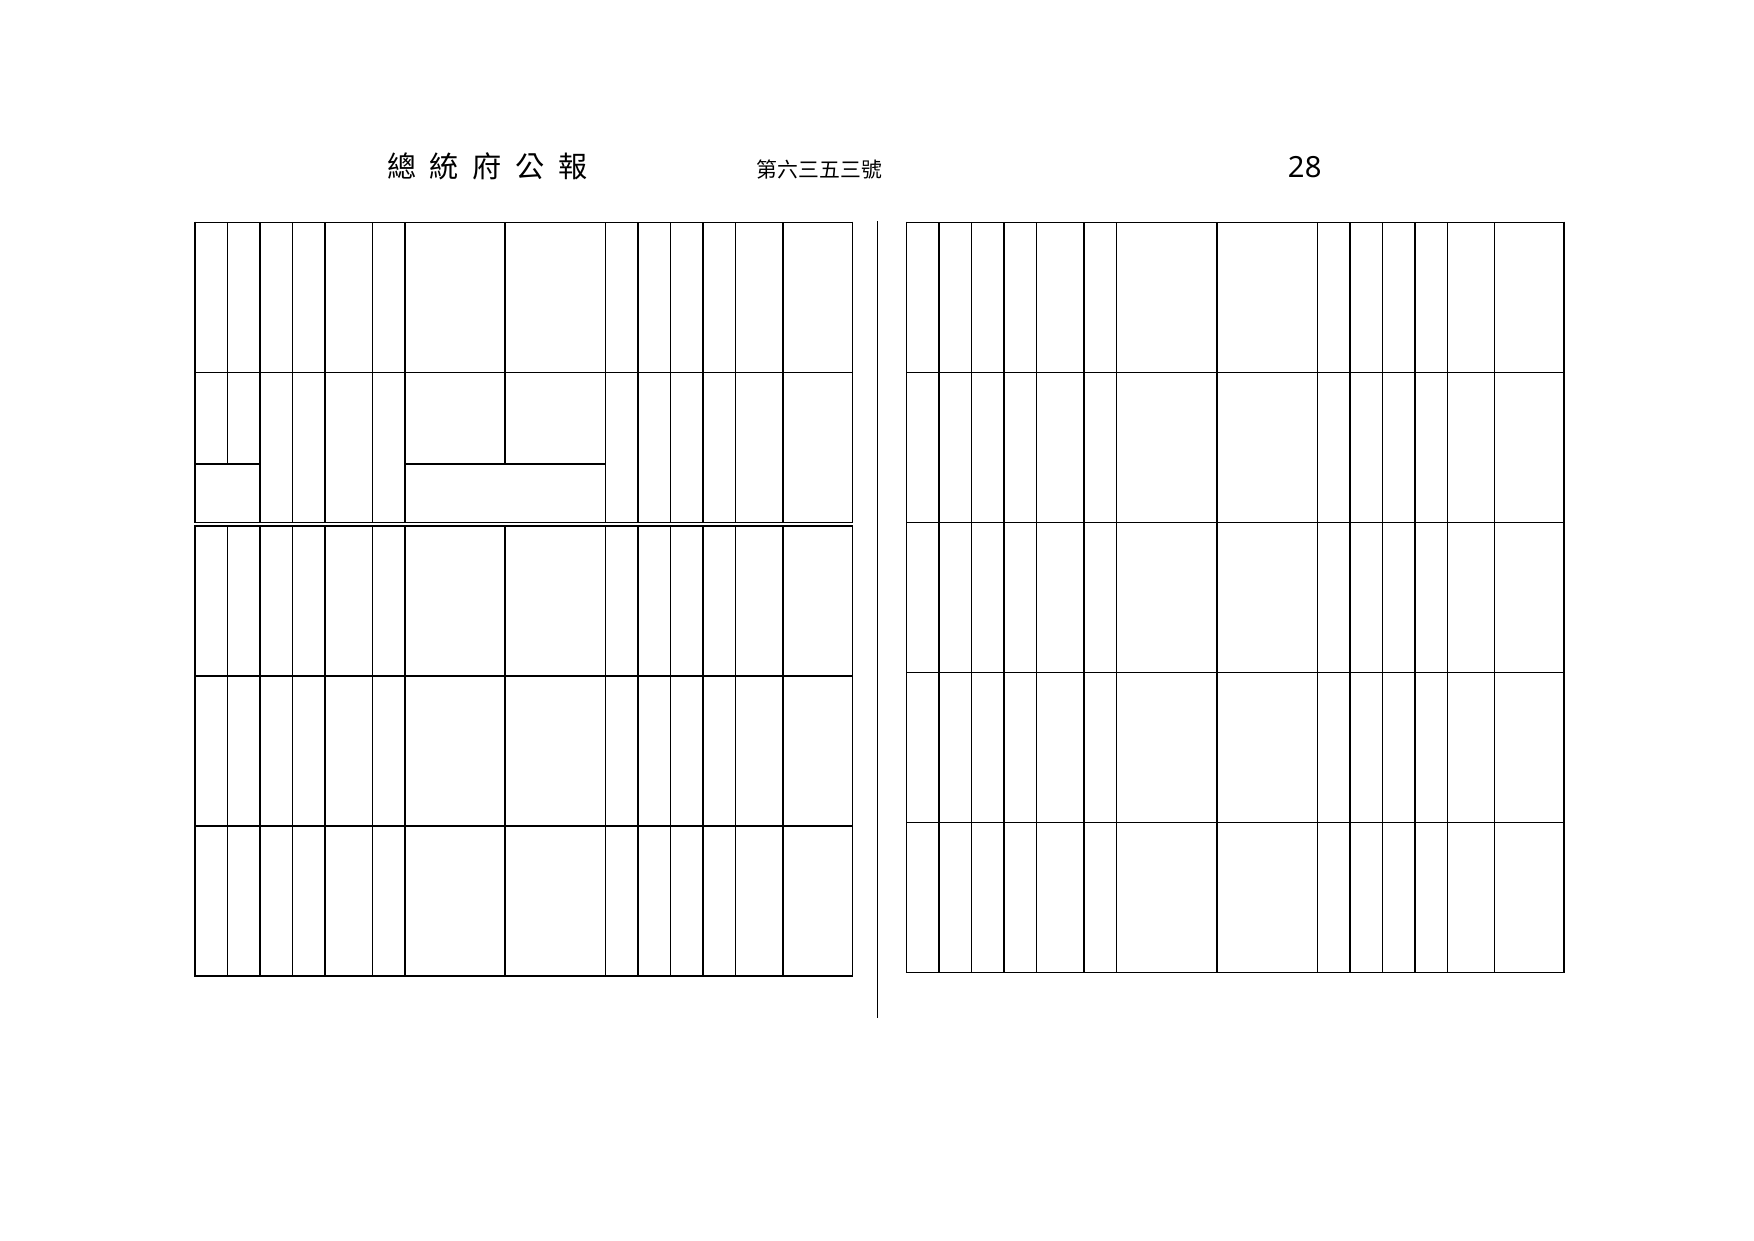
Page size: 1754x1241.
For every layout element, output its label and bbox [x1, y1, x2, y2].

table_cell [1448, 373, 1494, 522]
table_cell [671, 223, 702, 372]
table_cell [940, 373, 971, 522]
table_cell [1085, 373, 1116, 522]
table_cell [1383, 373, 1414, 522]
table_cell [1495, 823, 1563, 972]
table_cell [907, 223, 938, 372]
table_cell [406, 677, 504, 825]
table_cell [506, 373, 605, 463]
table_cell [1351, 673, 1382, 822]
table_header [261, 527, 292, 675]
table_cell [1351, 373, 1382, 522]
table_cell [1037, 373, 1083, 522]
table_cell [1383, 523, 1414, 672]
table_cell [373, 223, 404, 372]
table_cell [639, 223, 670, 372]
table_cell [972, 223, 1003, 372]
table_cell [671, 827, 702, 975]
table_cell [196, 223, 227, 372]
table_cell [1448, 223, 1494, 372]
table_cell [261, 827, 292, 975]
table_cell [907, 523, 938, 672]
table_cell [373, 827, 404, 975]
table_cell [196, 465, 259, 522]
table_cell [406, 373, 504, 463]
table_cell [606, 827, 637, 975]
table_cell [1448, 823, 1494, 972]
table_cell [1085, 523, 1116, 672]
table_cell [326, 677, 372, 825]
table_cell [1005, 823, 1036, 972]
table_cell [196, 677, 227, 825]
table_cell [293, 373, 324, 522]
table_cell [1448, 523, 1494, 672]
table_header [639, 527, 670, 675]
table_cell [606, 677, 637, 825]
table_cell [261, 373, 292, 522]
table_cell [972, 673, 1003, 822]
table_cell [1117, 823, 1216, 972]
table_cell [907, 823, 938, 972]
table_cell [671, 677, 702, 825]
table_header [784, 527, 852, 675]
table_header [704, 527, 735, 675]
table_header [293, 527, 324, 675]
table_cell [1117, 673, 1216, 822]
table_cell [736, 223, 782, 372]
table_cell [1117, 523, 1216, 672]
table_header [606, 527, 637, 675]
table_cell [1218, 523, 1317, 672]
table_cell [639, 677, 670, 825]
table_cell [261, 677, 292, 825]
table_cell [907, 373, 938, 522]
table_header [671, 527, 702, 675]
table_cell [228, 827, 259, 975]
table_cell [704, 223, 735, 372]
table_cell [228, 223, 259, 372]
table_cell [671, 373, 702, 522]
table_cell [1005, 673, 1036, 822]
table_cell [1117, 373, 1216, 522]
table_cell [940, 223, 971, 372]
table_header [326, 527, 372, 675]
table_cell [1383, 823, 1414, 972]
table_cell [1005, 523, 1036, 672]
table_cell [1218, 223, 1317, 372]
table_cell [1318, 373, 1349, 522]
table_cell [196, 373, 227, 463]
table_cell [972, 523, 1003, 672]
table_cell [293, 223, 324, 372]
table_cell [1383, 223, 1414, 372]
table_cell [1037, 223, 1083, 372]
table_cell [736, 827, 782, 975]
table_cell [228, 373, 259, 463]
table_cell [784, 223, 852, 372]
table_cell [506, 827, 605, 975]
table_cell [326, 827, 372, 975]
table_cell [1318, 823, 1349, 972]
table_cell [196, 827, 227, 975]
table_cell [1005, 223, 1036, 372]
table_cell [784, 373, 852, 522]
table_cell [736, 677, 782, 825]
table_cell [1416, 673, 1447, 822]
table_cell [1085, 823, 1116, 972]
table_cell [326, 373, 372, 522]
table_cell [639, 373, 670, 522]
table_cell [1351, 523, 1382, 672]
table_cell [1218, 373, 1317, 522]
table_cell [1085, 673, 1116, 822]
table_cell [1318, 223, 1349, 372]
table_cell [1495, 523, 1563, 672]
table_cell [639, 827, 670, 975]
table_cell [1037, 823, 1083, 972]
table_cell [506, 677, 605, 825]
table_cell [406, 827, 504, 975]
table_cell [784, 677, 852, 825]
table_header [373, 527, 404, 675]
table_cell [1383, 673, 1414, 822]
table_cell [326, 223, 372, 372]
table_cell [1005, 373, 1036, 522]
table_cell [1318, 673, 1349, 822]
table_cell [373, 677, 404, 825]
table_cell [606, 223, 637, 372]
table_cell [1037, 673, 1083, 822]
table_header [736, 527, 782, 675]
table_cell [293, 677, 324, 825]
table_cell [736, 373, 782, 522]
table_cell [406, 465, 605, 522]
table_cell [940, 823, 971, 972]
table_cell [1416, 823, 1447, 972]
table_cell [261, 223, 292, 372]
table_cell [1218, 673, 1317, 822]
table_cell [972, 373, 1003, 522]
table_cell [293, 827, 324, 975]
table_cell [406, 223, 504, 372]
table_cell [940, 523, 971, 672]
table_cell [1218, 823, 1317, 972]
table_cell [1416, 223, 1447, 372]
table_cell [1351, 223, 1382, 372]
table_header [196, 527, 227, 675]
table_cell [1416, 523, 1447, 672]
table_cell [506, 223, 605, 372]
table_cell [1495, 373, 1563, 522]
table_cell [972, 823, 1003, 972]
table_header [506, 527, 605, 675]
table_cell [1448, 673, 1494, 822]
table_cell [1351, 823, 1382, 972]
table_cell [1117, 223, 1216, 372]
table_cell [1037, 523, 1083, 672]
table_cell [704, 827, 735, 975]
table_cell [704, 677, 735, 825]
table_cell [704, 373, 735, 522]
table_cell [1416, 373, 1447, 522]
table_cell [1495, 673, 1563, 822]
table_header [406, 527, 504, 675]
table_header [228, 527, 259, 675]
table_cell [606, 373, 637, 522]
table_cell [1318, 523, 1349, 672]
table_cell [784, 827, 852, 975]
table_cell [940, 673, 971, 822]
table_cell [907, 673, 938, 822]
table_cell [228, 677, 259, 825]
table_cell [1085, 223, 1116, 372]
table_cell [1495, 223, 1563, 372]
table_cell [373, 373, 404, 522]
